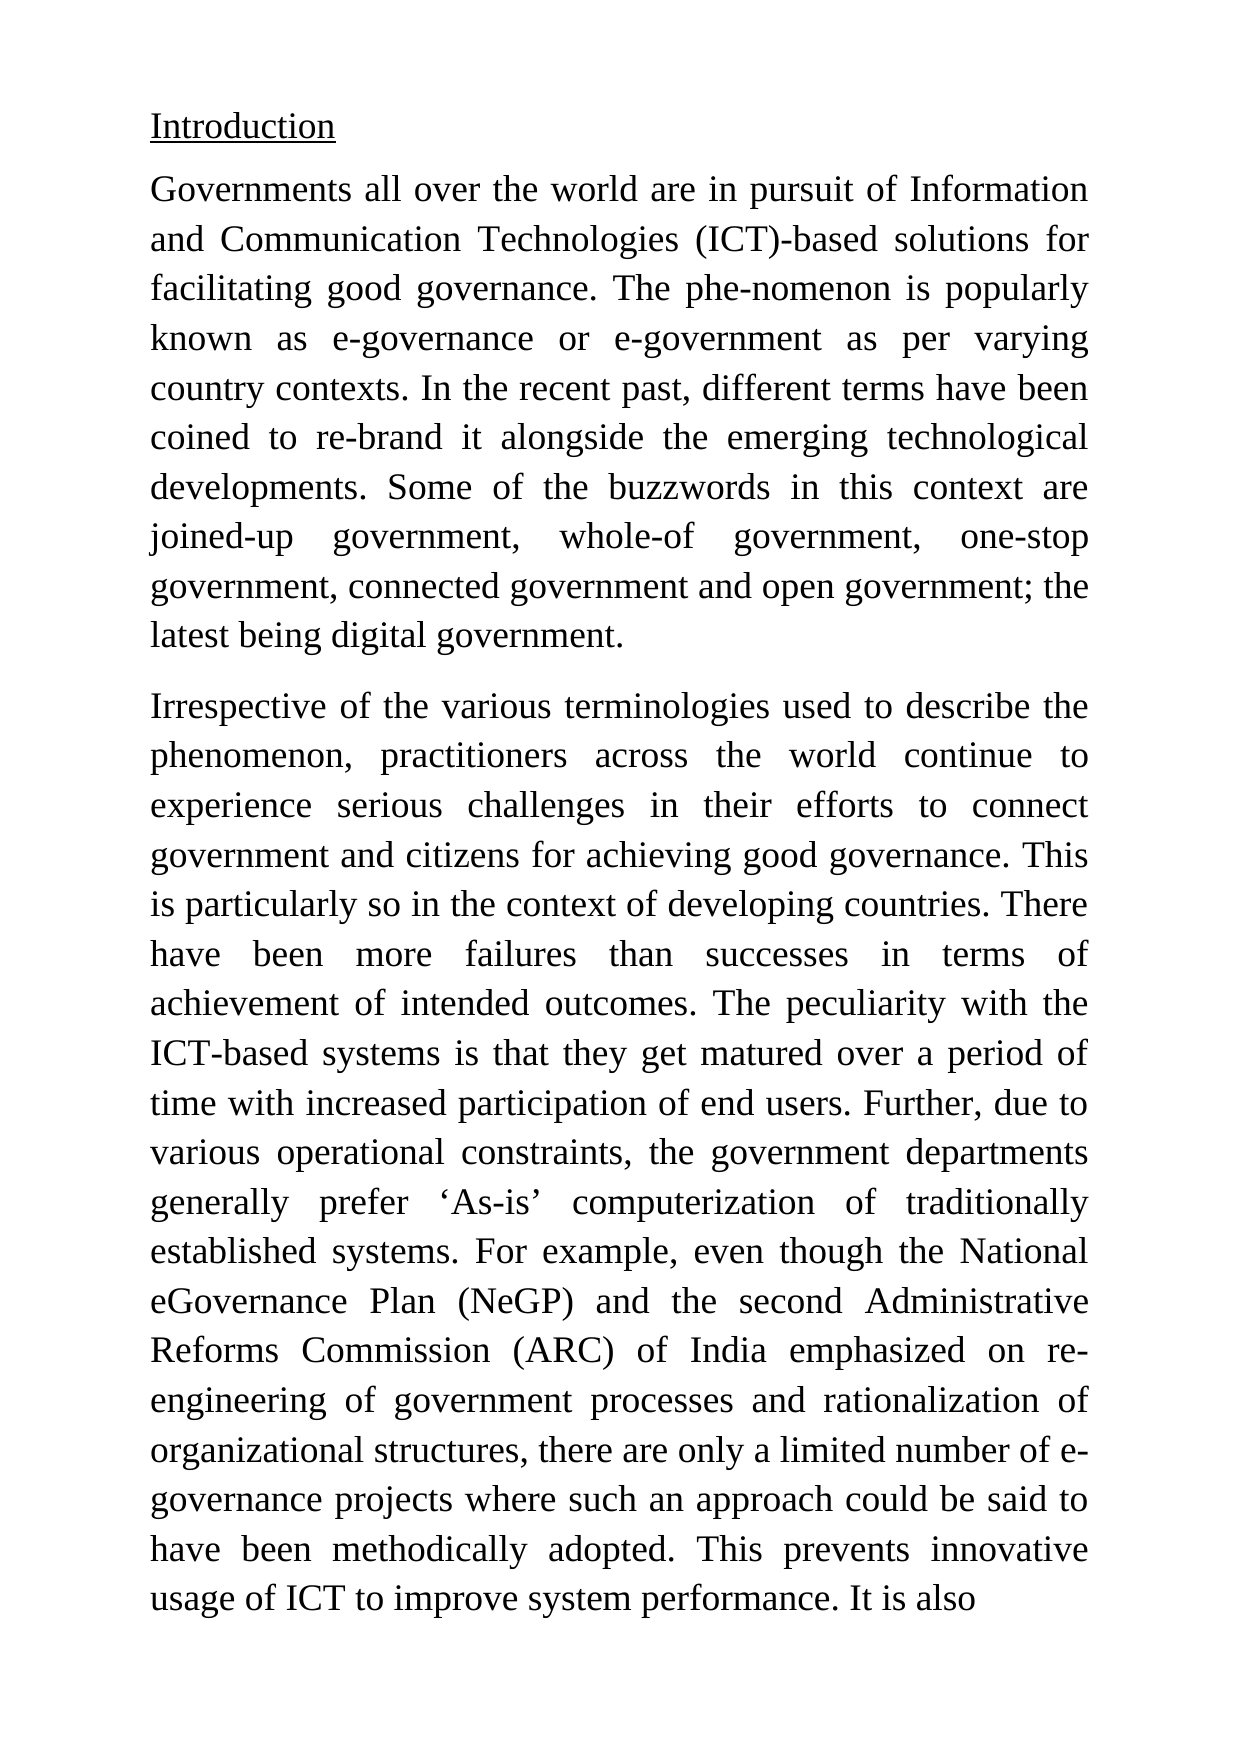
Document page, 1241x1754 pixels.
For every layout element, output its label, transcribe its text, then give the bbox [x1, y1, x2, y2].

text Governments all over the world are in pursuit of Information and Communication Technologies (ICT)-based solutions for facilitating good governance. The phe-nomenon is popularly known as e-governance or e-government as per varying country contexts. In the recent past, different terms have been coined to re-brand it alongside the emerging technological developments. Some of the buzzwords in this context are joined-up government, whole-of government, one-stop government, connected government and open government; the latest being digital government. [150, 167, 1090, 656]
text Irrespective of the various terminologies used to describe the phenomenon, practitioners across the world continue to experience serious challenges in their efforts to connect government and citizens for achieving good governance. This is particularly so in the context of developing countries. There have been more failures than successes in terms of achievement of intended outcomes. The peculiarity with the ICT-based systems is that they get matured over a period of time with increased participation of end users. Further, due to various operational constraints, the government departments generally prefer ‘As-is’ computerization of traditionally established systems. For example, even though the National eGovernance Plan (NeGP) and the second Administrative Reforms Commission (ARC) of India emphasized on re-engineering of government processes and rationalization of organizational structures, there are only a limited number of e-governance projects where such an approach could be said to have been methodically adopted. This prevents innovative usage of ICT to improve system performance. It is also [150, 683, 1090, 1619]
text Introduction [150, 103, 1090, 147]
